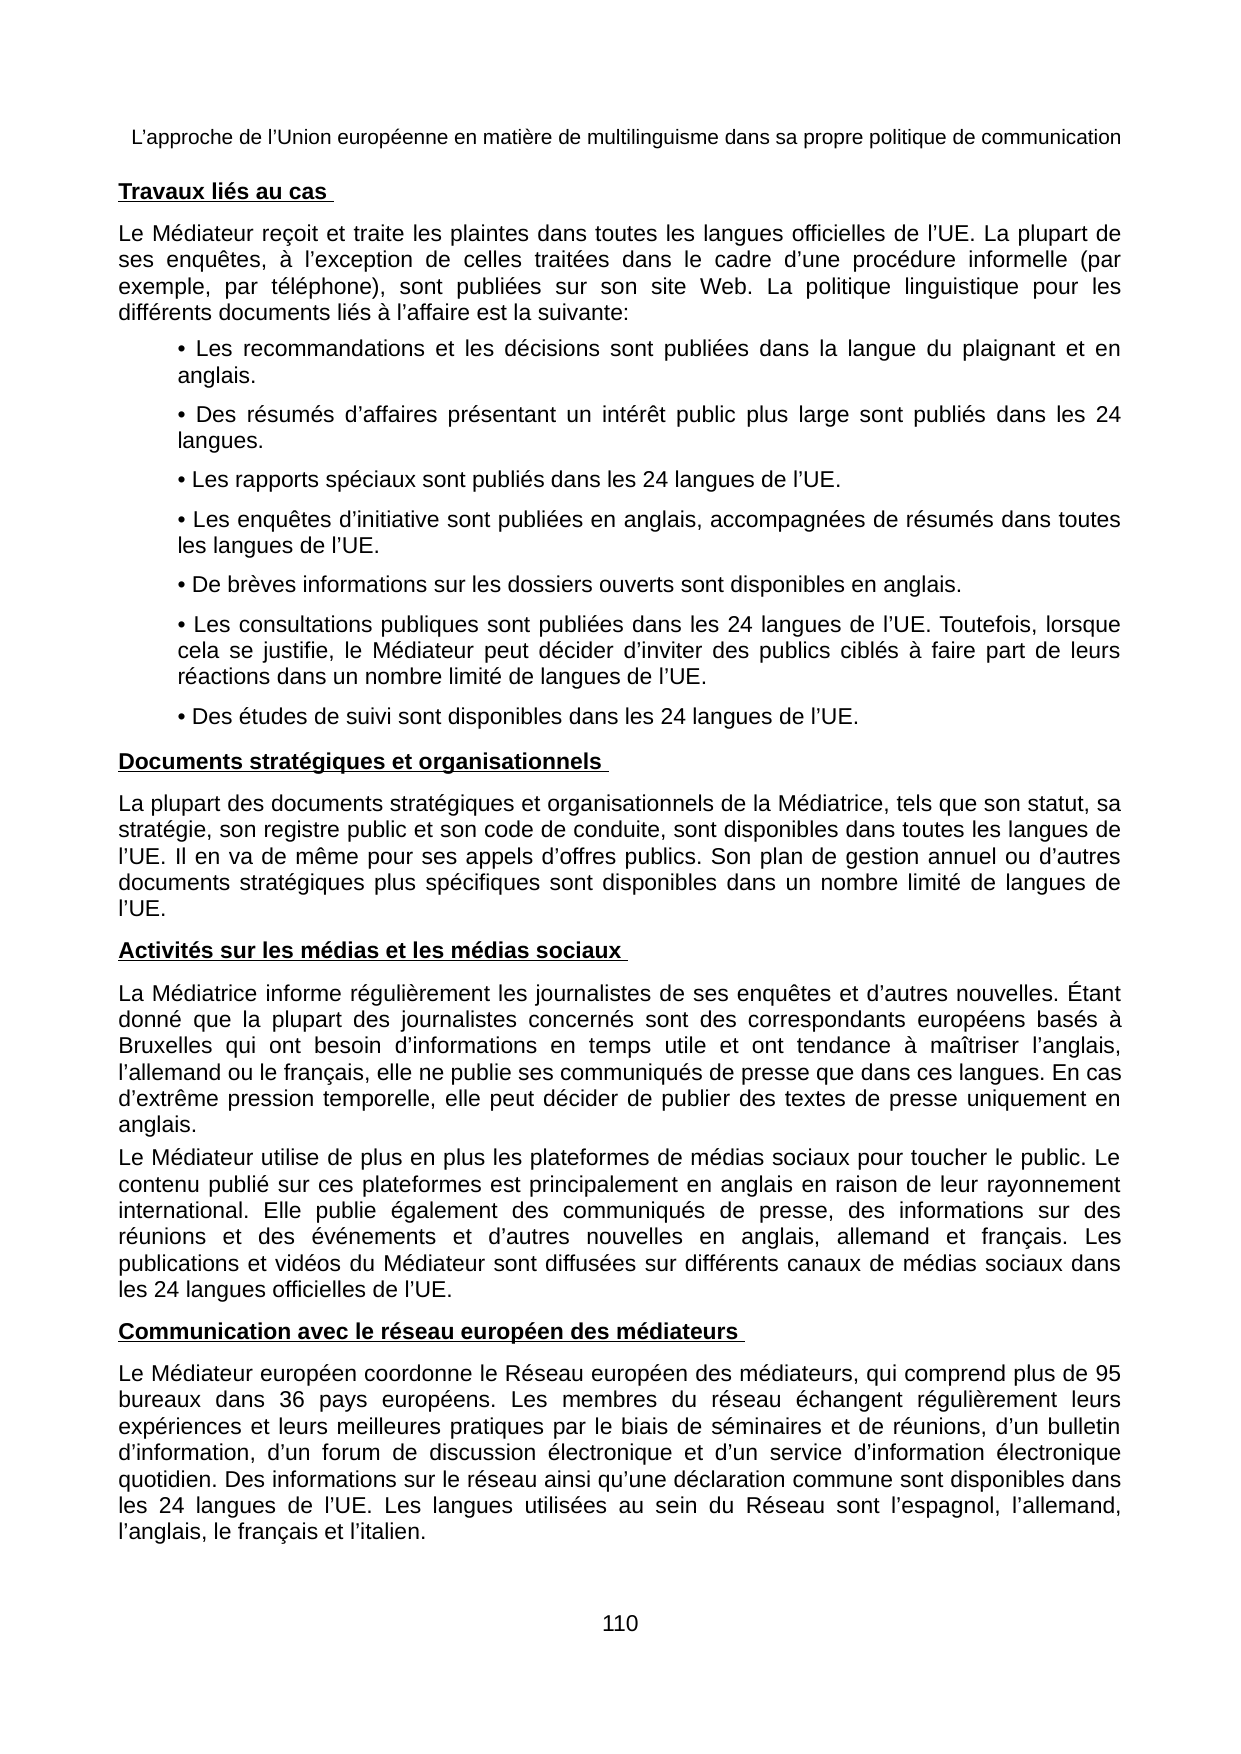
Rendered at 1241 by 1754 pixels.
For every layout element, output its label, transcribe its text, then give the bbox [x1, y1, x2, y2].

text Le Médiateur utilise de plus en plus les plateformes de médias sociaux pour toucher le public. Le contenu publié sur ces plateformes est principalement en anglais en raison de leur rayonnement international. Elle publie également des communiqués de presse, des informations sur des réunions et des événements et d’autres nouvelles en anglais, allemand et français. Les publications et vidéos du Médiateur sont diffusées sur différents canaux de médias sociaux dans les 24 langues officielles de l’UE. [118, 1144, 1122, 1302]
text • De brèves informations sur les dossiers ouverts sont disponibles en anglais. [177, 571, 1122, 598]
subtitle Communication avec le réseau européen des médiateurs [118, 1318, 1122, 1344]
text Le Médiateur reçoit et traite les plaintes dans toutes les langues officielles de l’UE. La plupart de ses enquêtes, à l’exception de celles traitées dans le cadre d’une procédure informelle (par exemple, par téléphone), sont publiées sur son site Web. La politique linguistique pour les différents documents liés à l’affaire est la suivante: [118, 220, 1122, 326]
text • Des études de suivi sont disponibles dans les 24 langues de l’UE. [177, 703, 1122, 729]
text • Les consultations publiques sont publiées dans les 24 langues de l’UE. Toutefois, lorsque cela se justifie, le Médiateur peut décider d’inviter des publics ciblés à faire part de leurs réactions dans un nombre limité de langues de l’UE. [177, 611, 1122, 690]
text La plupart des documents stratégiques et organisationnels de la Médiatrice, tels que son statut, sa stratégie, son registre public et son code de conduite, sont disponibles dans toutes les langues de l’UE. Il en va de même pour ses appels d’offres publics. Son plan de gestion annuel ou d’autres documents stratégiques plus spécifiques sont disponibles dans un nombre limité de langues de l’UE. [118, 790, 1122, 922]
text • Les enquêtes d’initiative sont publiées en anglais, accompagnées de résumés dans toutes les langues de l’UE. [177, 506, 1122, 558]
text La Médiatrice informe régulièrement les journalistes de ses enquêtes et d’autres nouvelles. Étant donné que la plupart des journalistes concernés sont des correspondants européens basés à Bruxelles qui ont besoin d’informations en temps utile et ont tendance à maîtriser l’anglais, l’allemand ou le français, elle ne publie ses communiqués de presse que dans ces langues. En cas d’extrême pression temporelle, elle peut décider de publier des textes de presse uniquement en anglais. [118, 979, 1122, 1138]
text • Les recommandations et les décisions sont publiées dans la langue du plaignant et en anglais. [177, 335, 1122, 388]
text • Des résumés d’affaires présentant un intérêt public plus large sont publiés dans les 24 langues. [177, 401, 1122, 453]
subtitle Travaux liés au cas [118, 178, 1122, 204]
subtitle Documents stratégiques et organisationnels [118, 748, 1122, 774]
text • Les rapports spéciaux sont publiés dans les 24 langues de l’UE. [177, 466, 1122, 493]
subtitle Activités sur les médias et les médias sociaux [118, 937, 1122, 964]
text Le Médiateur européen coordonne le Réseau européen des médiateurs, qui comprend plus de 95 bureaux dans 36 pays européens. Les membres du réseau échangent régulièrement leurs expériences et leurs meilleures pratiques par le biais de séminaires et de réunions, d’un bulletin d’information, d’un forum de discussion électronique et d’un service d’information électronique quotidien. Des informations sur le réseau ainsi qu’une déclaration commune sont disponibles dans les 24 langues de l’UE. Les langues utilisées au sein du Réseau sont l’espagnol, l’allemand, l’anglais, le français et l’italien. [118, 1360, 1122, 1544]
